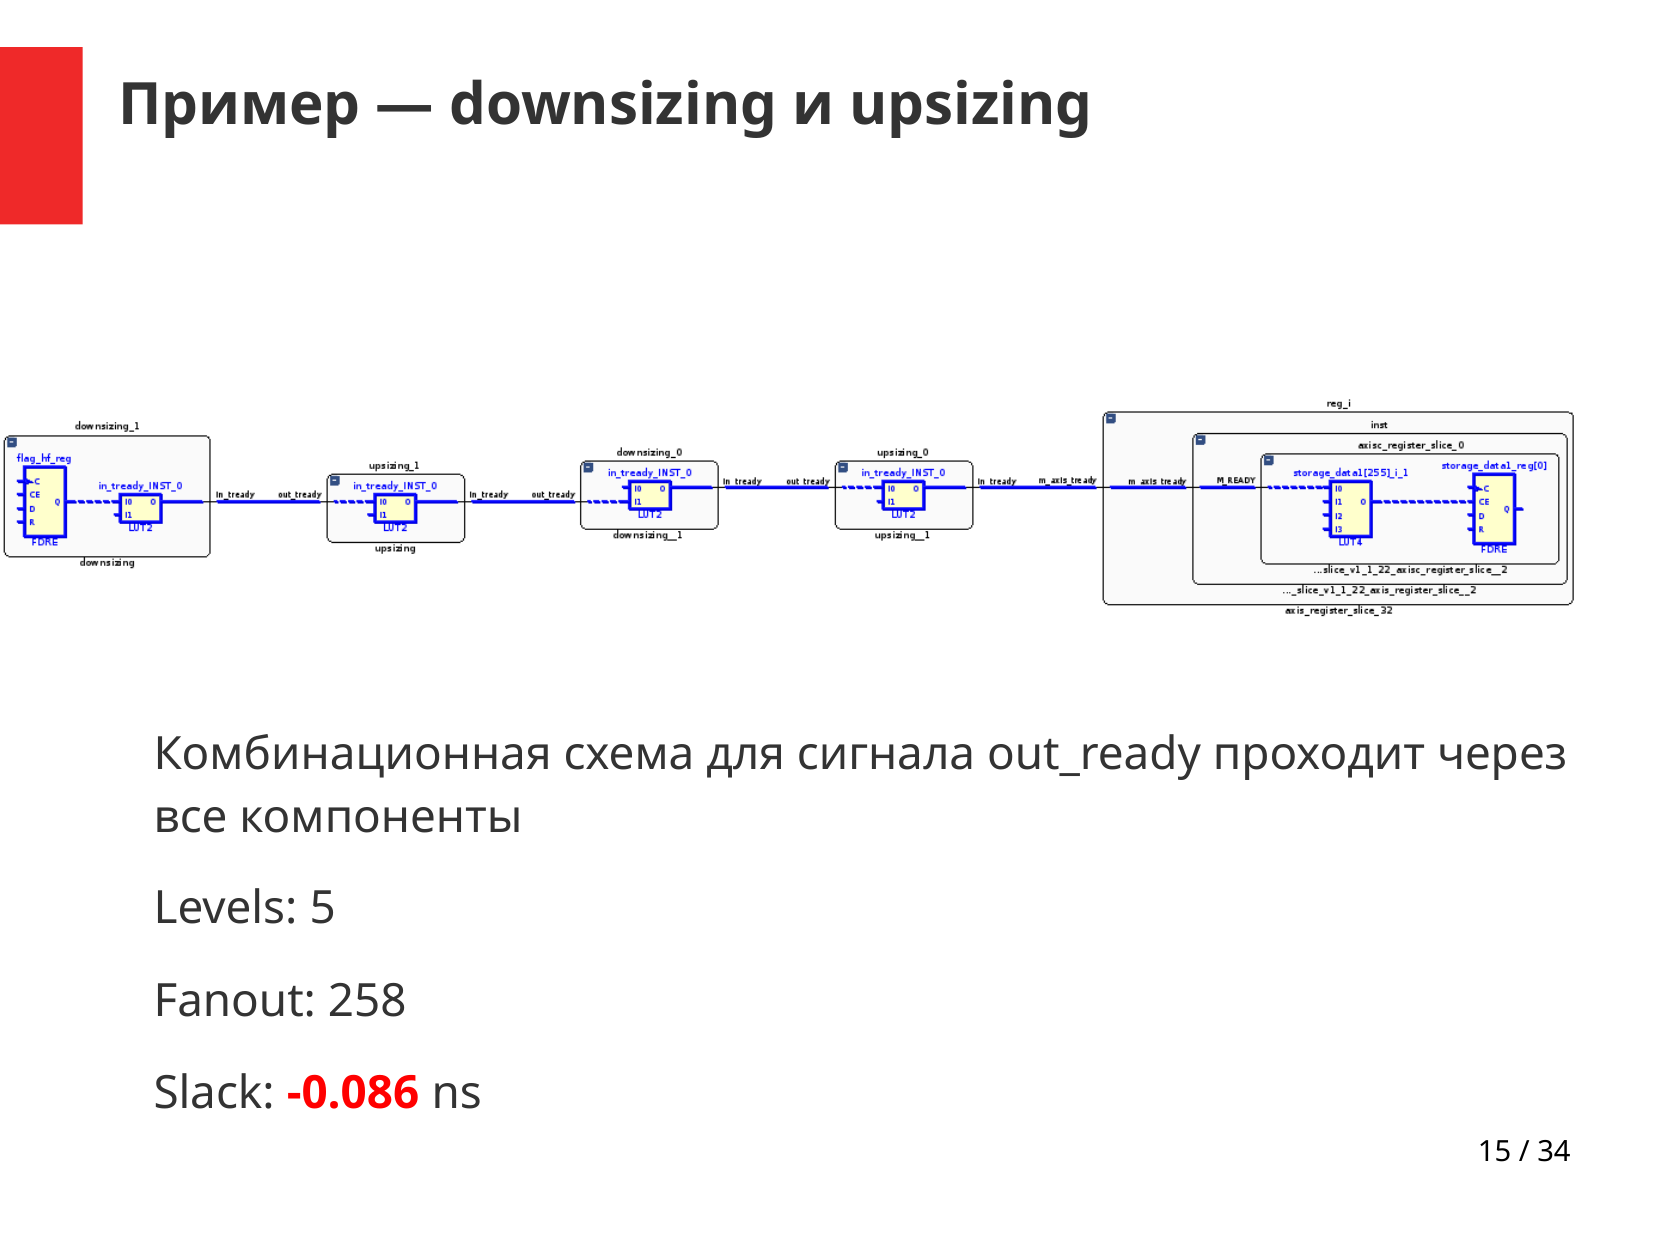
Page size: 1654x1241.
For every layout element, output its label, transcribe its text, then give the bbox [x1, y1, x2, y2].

picture [0, 378, 1642, 670]
list Комбинационная схема для сигнала out_ready проходит через все компоненты Levels: 5 Fanout: 258 Slack: -0.086 ns [82, 720, 1595, 1123]
title Пример — downsizing и upsizing [118, 49, 1571, 154]
